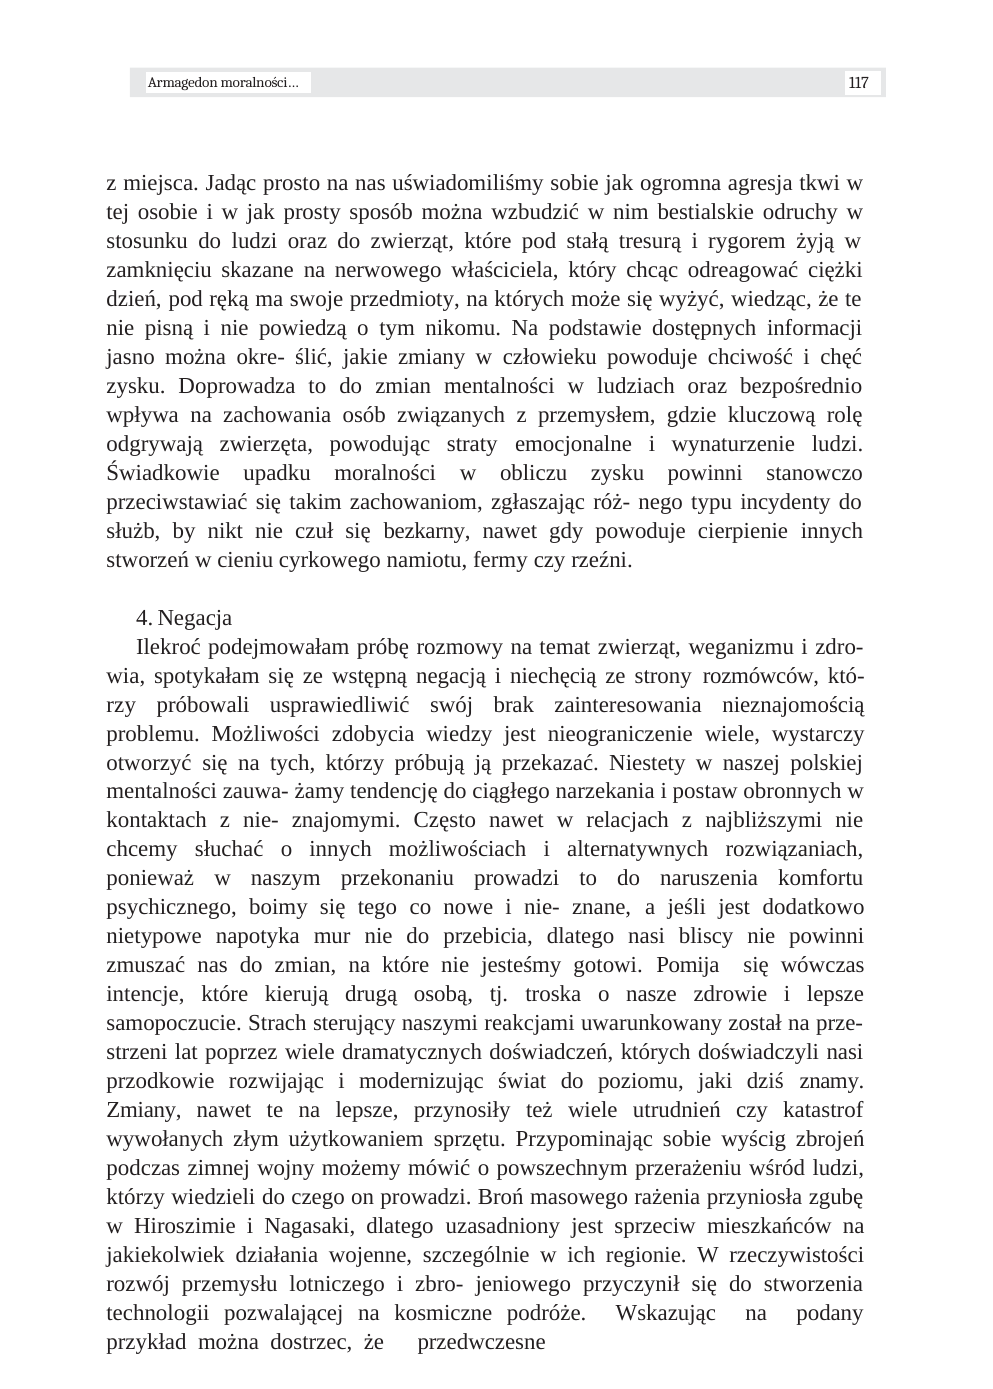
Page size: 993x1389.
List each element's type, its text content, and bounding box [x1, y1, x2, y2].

text z miejsca. Jadąc prosto na nas uświadomiliśmy sobie jak ogromna agresja tkwi w tej osobie i w jak prosty sposób można wzbudzić w nim bestialskie odruchy w stosunku do ludzi oraz do zwierząt, które pod stałą tresurą i rygorem żyją w zamknięciu skazane na nerwowego właściciela, który chcąc odreagować ciężki dzień, pod ręką ma swoje przedmioty, na których może się wyżyć, wiedząc, że te nie pisną i nie powiedzą o tym nikomu. Na podstawie dostępnych informacji jasno można okre- ślić, jakie zmiany w człowieku powoduje chciwość i chęć zysku. Doprowadza to do zmian mentalności w ludziach oraz bezpośrednio wpływa na zachowania osób związanych z przemysłem, gdzie kluczową rolę odgrywają zwierzęta, powodując straty emocjonalne i wynaturzenie ludzi. Świadkowie upadku moralności w obliczu zysku powinni stanowczo przeciwstawiać się takim zachowaniom, zgłaszając róż- nego typu incydenty do służb, by nikt nie czuł się bezkarny, nawet gdy powoduje cierpienie innych stworzeń w cieniu cyrkowego namiotu, fermy czy rzeźni. [106, 169, 863, 572]
text Ilekroć podejmowałam próbę rozmowy na temat zwierząt, weganizmu i zdro- wia, spotykałam się ze wstępną negacją i niechęcią ze strony rozmówców, któ- rzy próbowali usprawiedliwić swój brak zainteresowania nieznajomością problemu. Możliwości zdobycia wiedzy jest nieograniczenie wiele, wystarczy otworzyć się na tych, którzy próbują ją przekazać. Niestety w naszej polskiej mentalności zauwa- żamy tendencję do ciągłego narzekania i postaw obronnych w kontaktach z nie- znajomymi. Często nawet w relacjach z najbliższymi nie chcemy słuchać o innych możliwościach i alternatywnych rozwiązaniach, ponieważ w naszym przekonaniu prowadzi to do naruszenia komfortu psychicznego, boimy się tego co nowe i nie- znane, a jeśli jest dodatkowo nietypowe napotyka mur nie do przebicia, dlatego nasi bliscy nie powinni zmuszać nas do zmian, na które nie jesteśmy gotowi. Pomija się wówczas intencje, które kierują drugą osobą, tj. troska o nasze zdrowie i lepsze samopoczucie. Strach sterujący naszymi reakcjami uwarunkowany został na prze- strzeni lat poprzez wiele dramatycznych doświadczeń, których doświadczyli nasi przodkowie rozwijając i modernizując świat do poziomu, jaki dziś znamy. Zmiany, nawet te na lepsze, przynosiły też wiele utrudnień czy katastrof wywołanych złym użytkowaniem sprzętu. Przypominając sobie wyścig zbrojeń podczas zimnej wojny możemy mówić o powszechnym przerażeniu wśród ludzi, którzy wiedzieli do czego on prowadzi. Broń masowego rażenia przyniosła zgubę w Hiroszimie i Nagasaki, dlatego uzasadniony jest sprzeciw mieszkańców na jakiekolwiek działania wojenne, szczególnie w ich regionie. W rzeczywistości rozwój przemysłu lotniczego i zbro- jeniowego przyczynił się do stworzenia technologii pozwalającej na kosmiczne podróże. Wskazując na podany przykład można dostrzec, że przedwczesne [106, 633, 864, 1354]
list Negacja [136, 604, 876, 630]
